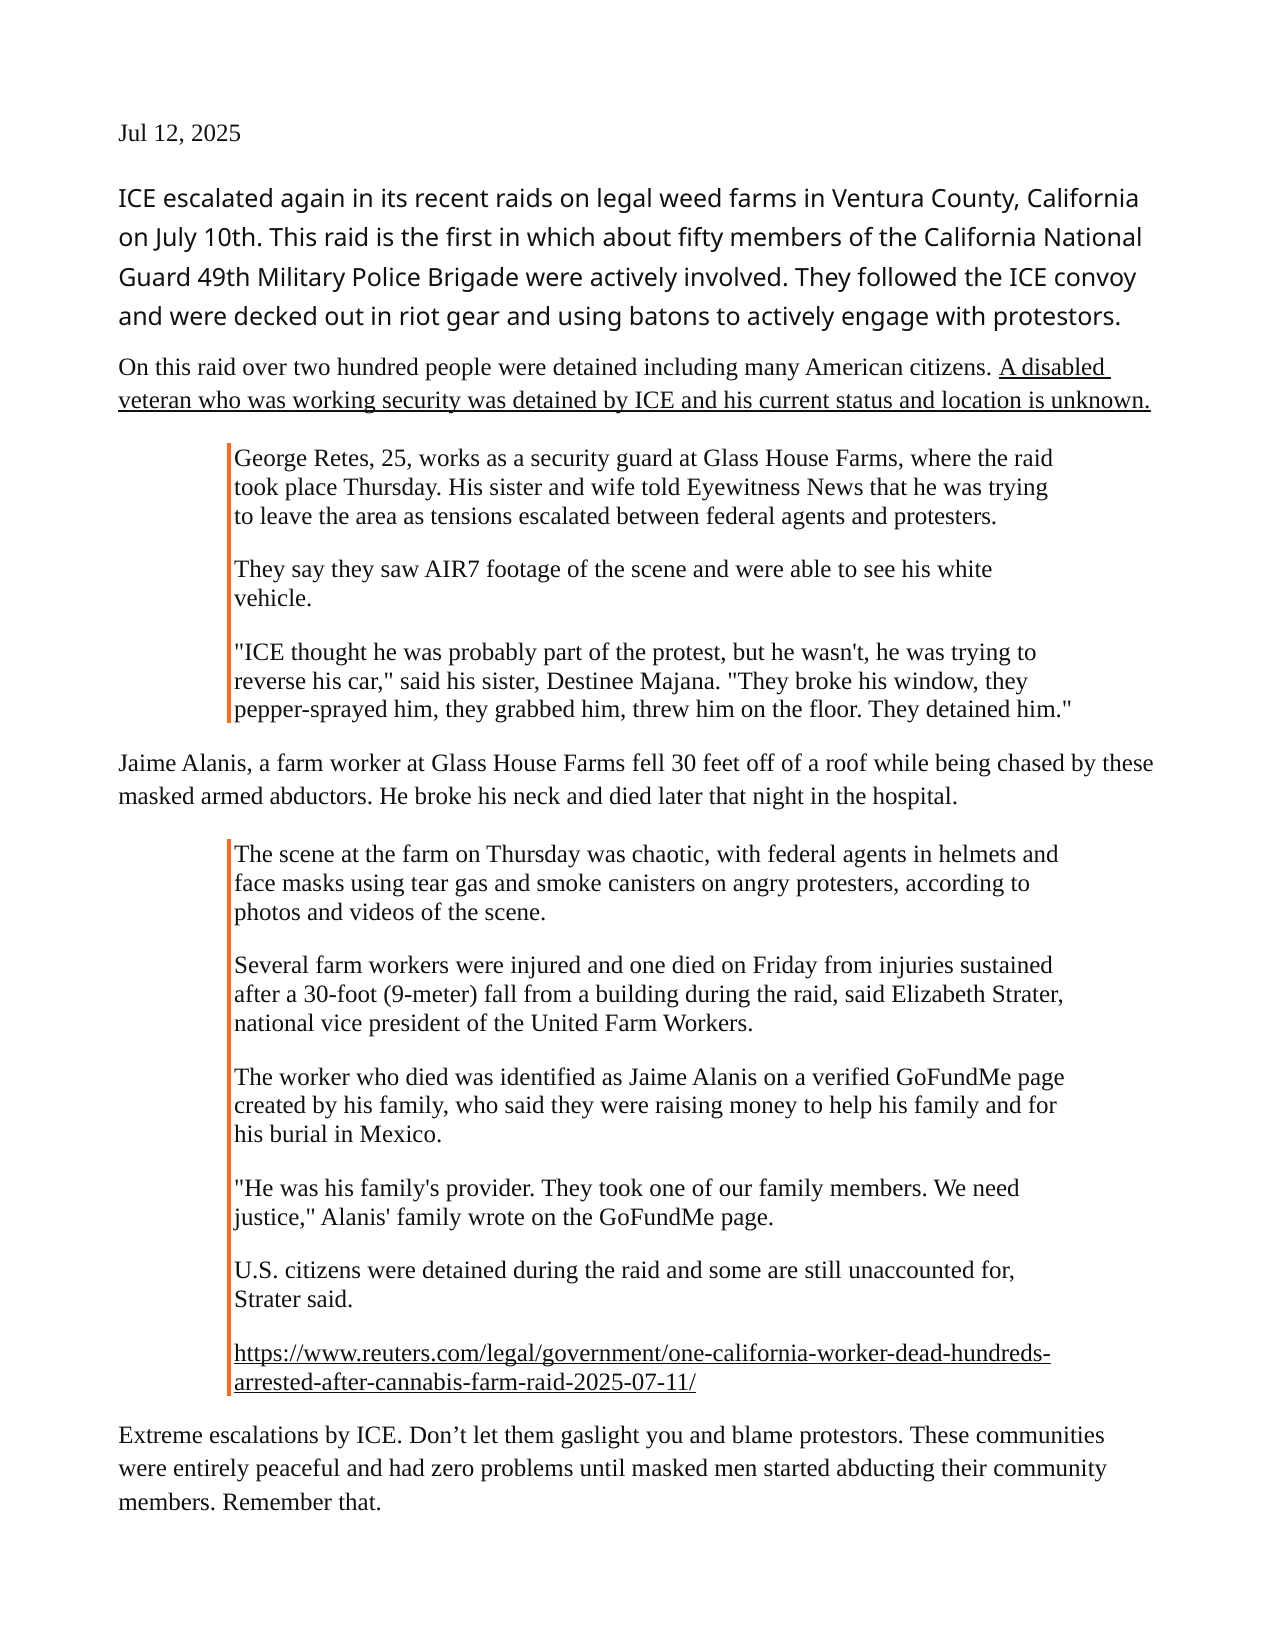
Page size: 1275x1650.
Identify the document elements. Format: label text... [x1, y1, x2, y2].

text The scene at the farm on Thursday was chaotic, with federal agents in helmets and face masks using tear gas and smoke canisters on angry protesters, according to photos and videos of the scene. [231, 839, 1073, 926]
text Extreme escalations by ICE. Don’t let them gaslight you and blame protestors. These communities were entirely peaceful and had zero problems until masked men started abducting their community members. Remember that. [118, 1421, 1157, 1515]
text Jul 12, 2025 [118, 118, 1157, 147]
text "ICE thought he was probably part of the protest, but he wasn't, he was trying to reverse his car," said his sister, Destinee Majana. "They broke his window, they pepper-sprayed him, they grabbed him, threw him on the floor. They detained him." [231, 637, 1073, 723]
text George Retes, 25, works as a security guard at Glass House Farms, where the raid took place Thursday. His sister and wife told Eyewitness News that he was trying to leave the area as tensions escalated between federal agents and protesters. [231, 443, 1073, 529]
text ICE escalated again in its recent raids on legal weed farms in Ventura County, California on July 10th. This raid is the first in which about fifty members of the California National Guard 49th Military Police Brigade were actively involved. They followed the ICE convoy and were decked out in riot gear and using batons to actively engage with protestors. [118, 181, 1157, 332]
text U.S. citizens were detained during the raid and some are still unaccounted for, Strater said. [231, 1256, 1073, 1313]
text The worker who died was identified as Jaime Alanis on a verified GoFundMe page created by his family, who said they were raising money to help his family and for his burial in Mexico. [231, 1062, 1073, 1148]
text https://www.reuters.com/legal/government/one-california-worker-dead-hundreds-arrested-after-cannabis-farm-raid-2025-07-11/ [231, 1338, 1073, 1396]
text Several farm workers were injured and one died on Friday from injuries sustained after a 30-foot (9-meter) fall from a building during the raid, said Elizabeth Strater, national vice president of the United Farm Workers. [231, 951, 1073, 1037]
text Jaime Alanis, a farm worker at Glass House Farms fell 30 feet off of a roof while being chased by these masked armed abductors. He broke his neck and died later that night in the hospital. [118, 748, 1157, 810]
text They say they saw AIR7 footage of the scene and were able to see his white vehicle. [231, 554, 1073, 612]
text On this raid over two hundred people were detained including many American citizens. A disabled veteran who was working security was detained by ICE and his current status and location is unknown. [118, 352, 1157, 414]
text "He was his family's provider. They took one of our family members. We need justice," Alanis' family wrote on the GoFundMe page. [231, 1173, 1073, 1231]
